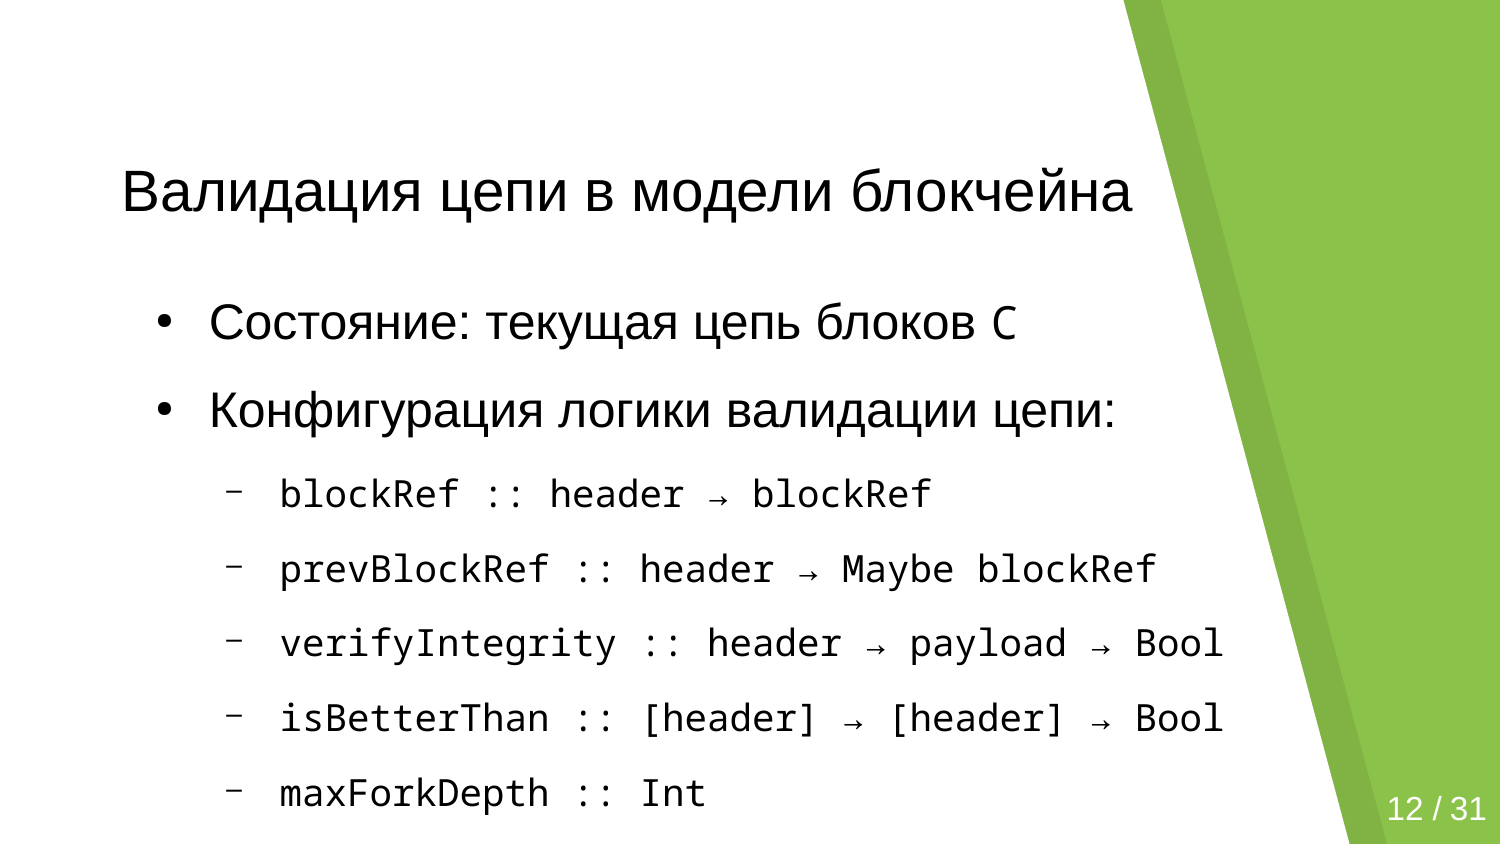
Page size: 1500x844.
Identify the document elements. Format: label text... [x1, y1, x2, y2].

chart [695, 394, 708, 424]
list Состояние: текущая цепь блоков C Конфигурация логики валидации цепи: blockRef :: header → blockRef prevBlockRef :: header → Maybe blockRef verifyIntegrity :: header → payload → Bool isBetterThan :: [header] → [header] → Bool maxForkDepth :: Int [137, 290, 1252, 807]
title Валидация цепи в модели блокчейна [121, 110, 1146, 272]
